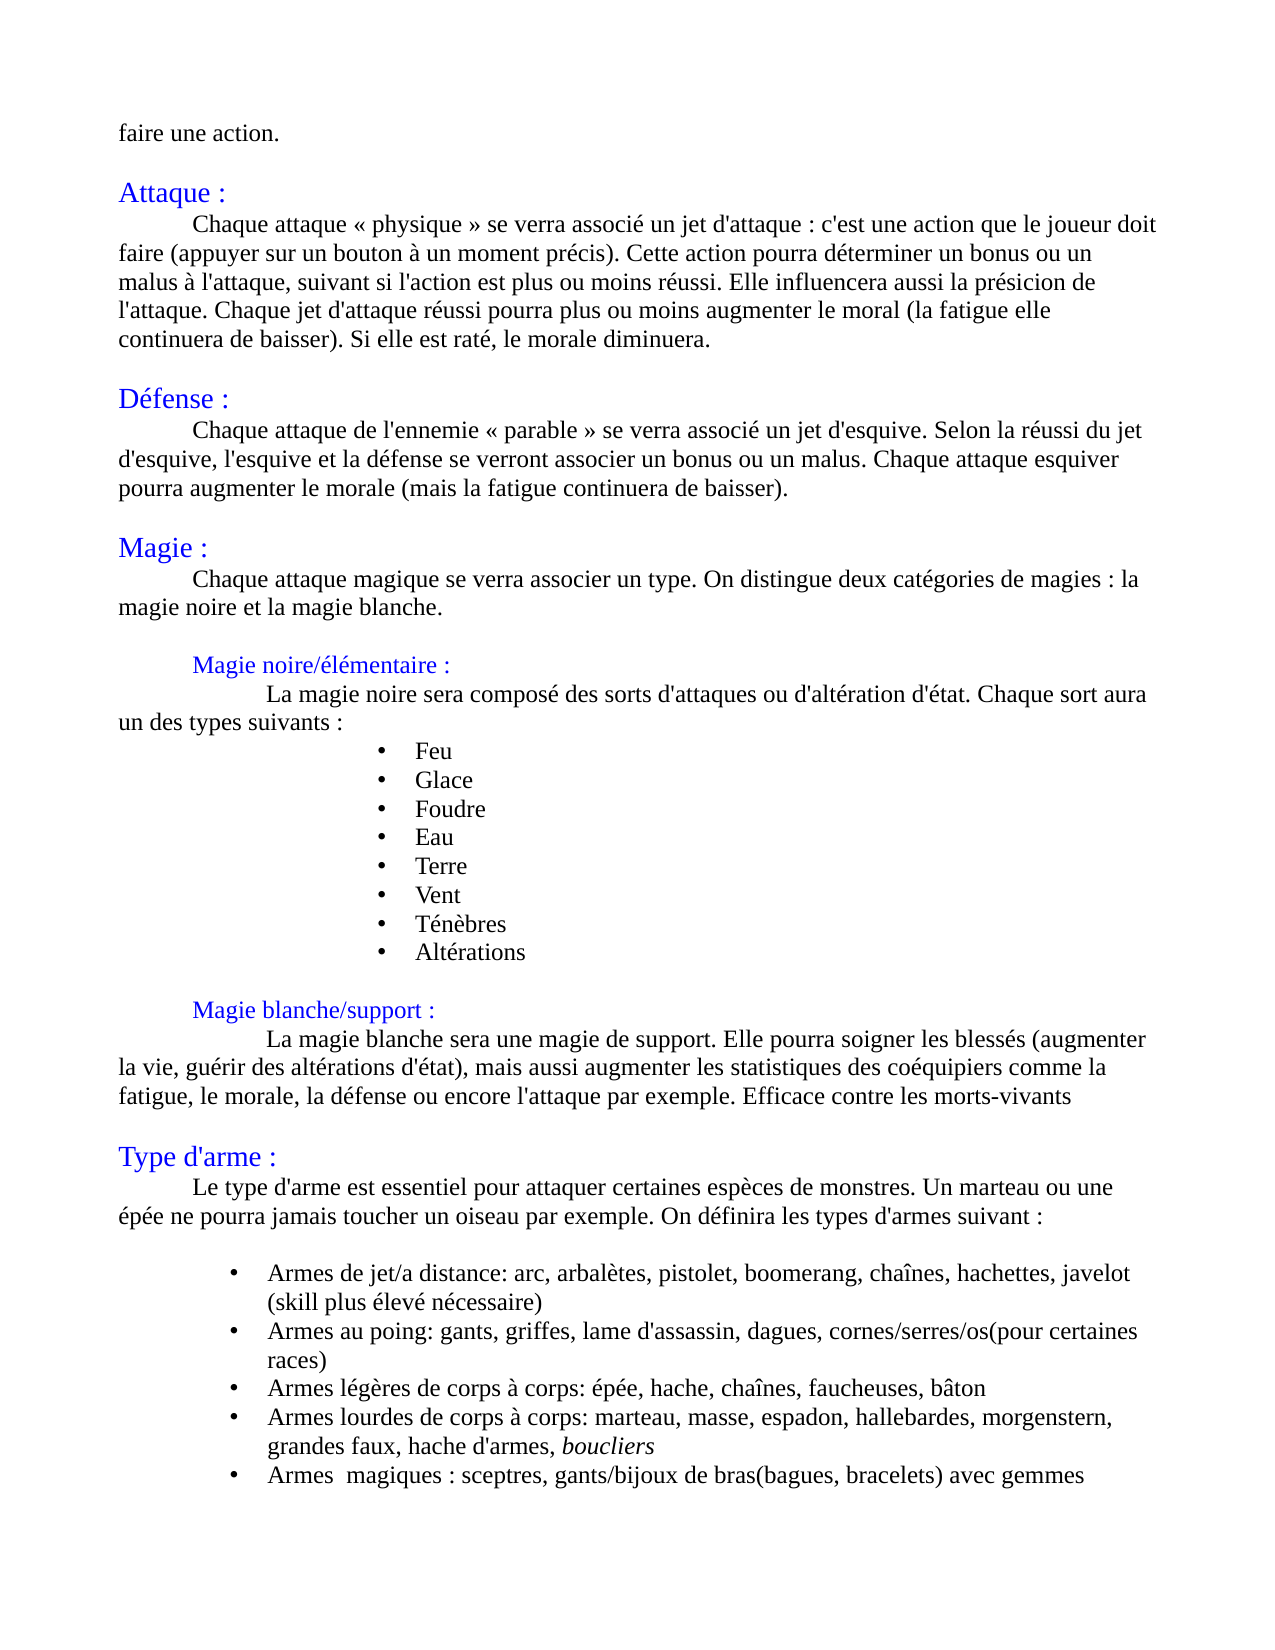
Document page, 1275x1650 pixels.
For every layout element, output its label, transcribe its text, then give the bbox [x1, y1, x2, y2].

list Glace [377, 765, 1157, 794]
list Armes au poing: gants, griffes, lame d'assassin, dagues, cornes/serres/os(pour certaines races) [229, 1316, 1157, 1373]
list Foudre [377, 794, 1157, 822]
text La magie noire sera composé des sorts d'attaques ou d'altération d'état. Chaque sort aura un des types suivants : [118, 679, 1157, 736]
list Vent [377, 880, 1157, 909]
text La magie blanche sera une magie de support. Elle pourra soigner les blessés (augmenter la vie, guérir des altérations d'état), mais aussi augmenter les statistiques des coéquipiers comme la fatigue, le morale, la défense ou encore l'attaque par exemple. Efficace contre les morts-vivants [118, 1024, 1157, 1110]
text faire une action. [118, 118, 1157, 147]
list Eau [377, 822, 1157, 851]
text Attaque : [118, 176, 1157, 209]
text Magie blanche/support : [118, 995, 1157, 1024]
text Le type d'arme est essentiel pour attaquer certaines espèces de monstres. Un marteau ou une épée ne pourra jamais toucher un oiseau par exemple. On définira les types d'armes suivant : [118, 1172, 1157, 1230]
text Chaque attaque « physique » se verra associé un jet d'attaque : c'est une action que le joueur doit faire (appuyer sur un bouton à un moment précis). Cette action pourra déterminer un bonus ou un malus à l'attaque, suivant si l'action est plus ou moins réussi. Elle influencera aussi la présicion de l'attaque. Chaque jet d'attaque réussi pourra plus ou moins augmenter le moral (la fatigue elle continuera de baisser). Si elle est raté, le morale diminuera. [118, 209, 1157, 353]
list Altérations [377, 937, 1157, 966]
text Chaque attaque magique se verra associer un type. On distingue deux catégories de magies : la magie noire et la magie blanche. [118, 564, 1157, 621]
list Armes de jet/a distance: arc, arbalètes, pistolet, boomerang, chaînes, hachettes, javelot (skill plus élevé nécessaire) [229, 1258, 1157, 1316]
list Ténèbres [377, 909, 1157, 937]
text Chaque attaque de l'ennemie « parable » se verra associé un jet d'esquive. Selon la réussi du jet d'esquive, l'esquive et la défense se verront associer un bonus ou un malus. Chaque attaque esquiver pourra augmenter le morale (mais la fatigue continuera de baisser). [118, 415, 1157, 501]
list Armes magiques : sceptres, gants/bijoux de bras(bagues, bracelets) avec gemmes [229, 1460, 1157, 1488]
list Feu [377, 736, 1157, 765]
list Armes légères de corps à corps: épée, hache, chaînes, faucheuses, bâton [229, 1373, 1157, 1402]
text Magie : [118, 530, 1157, 564]
list Terre [377, 851, 1157, 880]
text Type d'arme : [118, 1139, 1157, 1172]
list Armes lourdes de corps à corps: marteau, masse, espadon, hallebardes, morgenstern, grandes faux, hache d'armes, boucliers [229, 1402, 1157, 1460]
text Défense : [118, 382, 1157, 415]
text Magie noire/élémentaire : [118, 650, 1157, 679]
